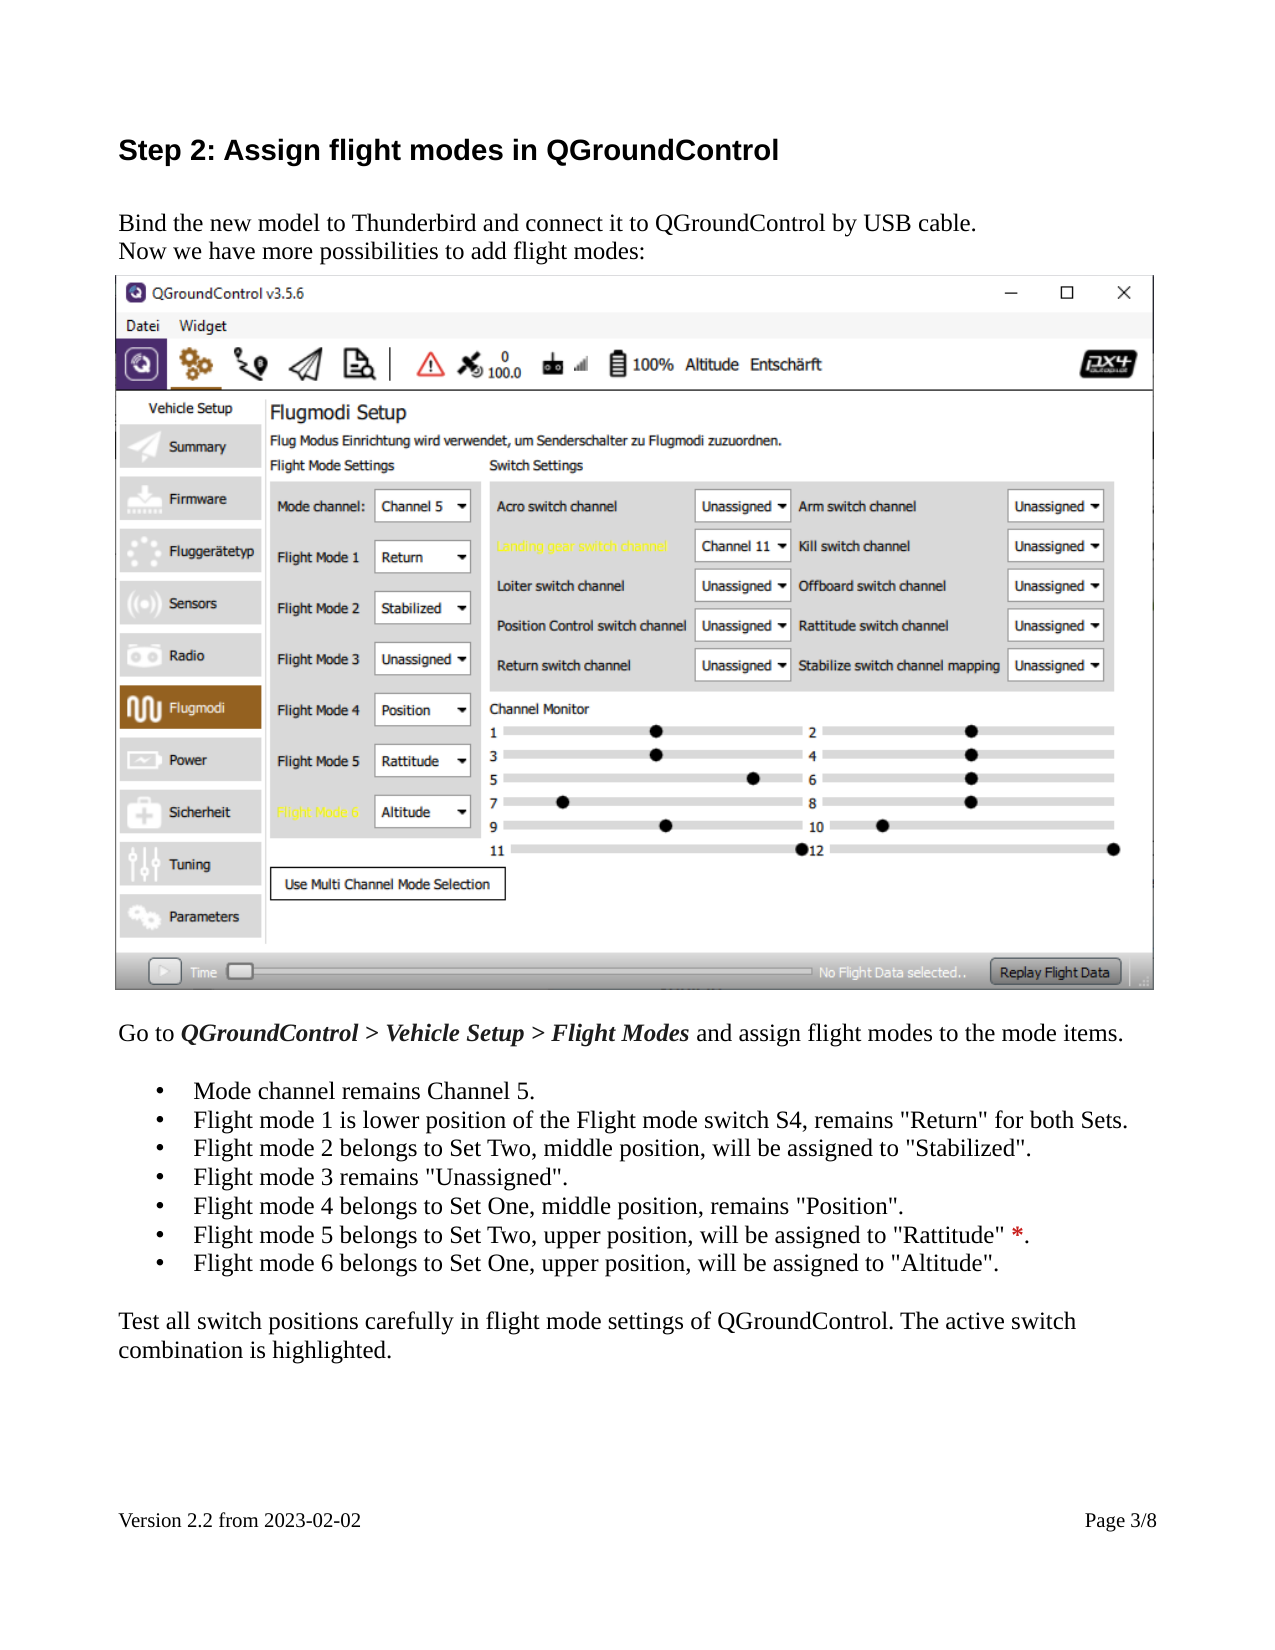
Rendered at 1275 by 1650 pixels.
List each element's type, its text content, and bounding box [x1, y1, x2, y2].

text Bind the new model to Thunderbird and connect it to QGroundControl by USB cable. [118, 208, 1157, 236]
subtitle Step 2: Assign flight modes in QGroundControl [118, 133, 1157, 166]
list Flight mode 1 is lower position of the Flight mode switch S4, remains "Return" for both Sets. [156, 1105, 1157, 1133]
text Test all switch positions carefully in flight mode settings of QGroundControl. The active switch combination is highlighted. [118, 1306, 1157, 1363]
list Flight mode 3 remains "Unassigned". [156, 1162, 1157, 1191]
list Flight mode 2 belongs to Set Two, middle position, will be assigned to "Stabilized". [156, 1133, 1157, 1162]
text Now we have more possibilities to add flight modes: [118, 236, 1157, 265]
picture [115, 275, 1154, 990]
list Flight mode 6 belongs to Set One, upper position, will be assigned to "Altitude". [156, 1248, 1157, 1277]
list Flight mode 5 belongs to Set Two, upper position, will be assigned to "Rattitude" *. [156, 1220, 1157, 1248]
text Go to QGroundControl > Vehicle Setup > Flight Modes and assign flight modes to the mode items. [118, 1018, 1157, 1047]
list Flight mode 4 belongs to Set One, middle position, remains "Position". [156, 1191, 1157, 1220]
list Mode channel remains Channel 5. [156, 1076, 1157, 1105]
